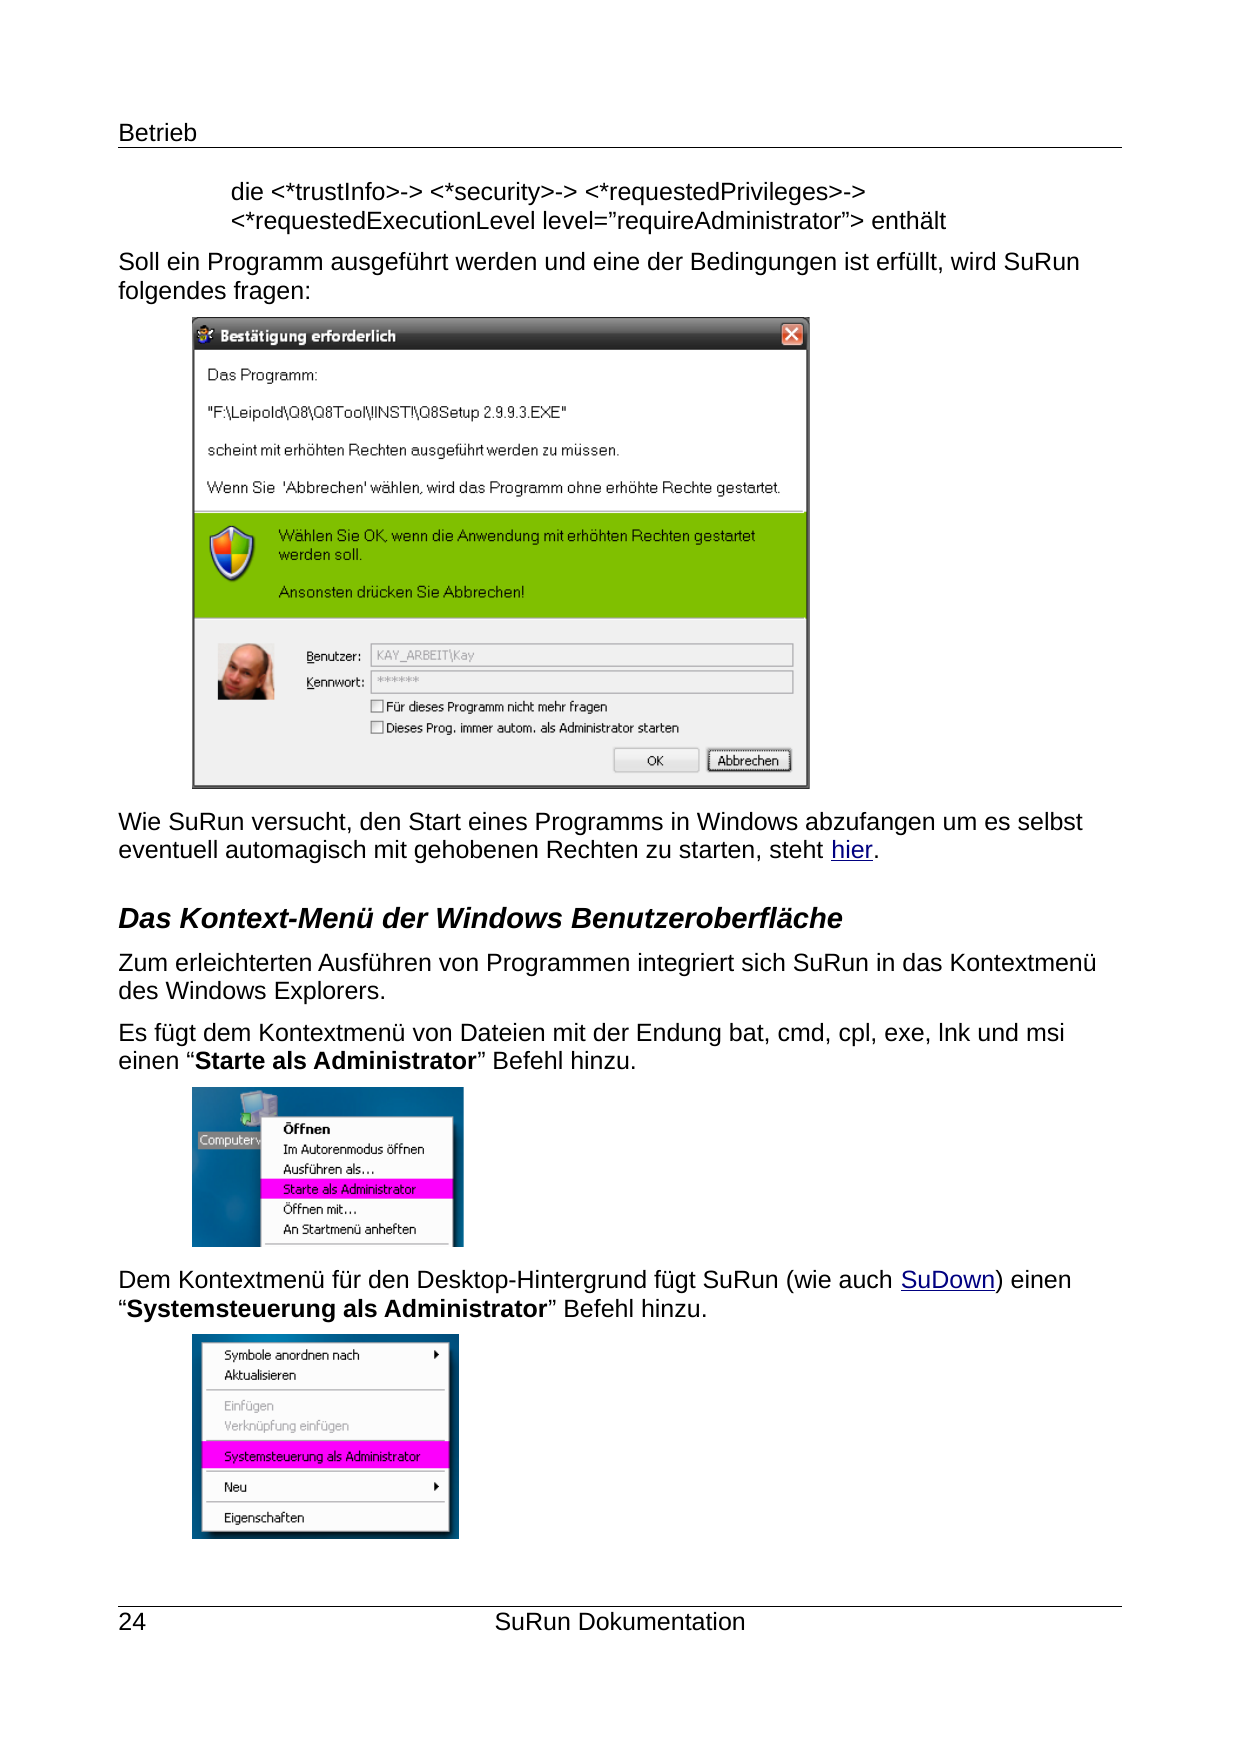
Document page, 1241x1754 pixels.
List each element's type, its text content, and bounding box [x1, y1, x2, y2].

subtitle Das Kontext-Menü der Windows Benutzeroberfläche [118, 901, 1122, 935]
text Zum erleichterten Ausführen von Programmen integriert sich SuRun in das Kontextmenü des Windows Explorers. [118, 947, 1122, 1005]
picture [192, 1334, 459, 1535]
text Es fügt dem Kontextmenü von Dateien mit der Endung bat, cmd, cpl, exe, lnk und msi einen “Starte als Administrator” Befehl hinzu. [118, 1017, 1122, 1075]
picture [228, 1199, 241, 1217]
picture [192, 1087, 453, 1247]
text Wie SuRun versucht, den Start eines Programms in Windows abzufangen um es selbst eventuell automagisch mit gehobenen Rechten zu starten, steht hier. [118, 806, 1122, 864]
picture [192, 317, 810, 789]
text Soll ein Programm ausgeführt werden und eine der Bedingungen ist erfüllt, wird SuRun folgendes fragen: [118, 247, 1122, 305]
picture [211, 1181, 216, 1192]
list die <*trustInfo>-> <*security>-> <*requestedPrivileges>-> <*requestedExecutionLevel level=”requireAdministrator”> enthält [193, 177, 1122, 235]
text Dem Kontextmenü für den Desktop-Hintergrund fügt SuRun (wie auch SuDown) einen “Systemsteuerung als Administrator” Befehl hinzu. [118, 1265, 1122, 1322]
